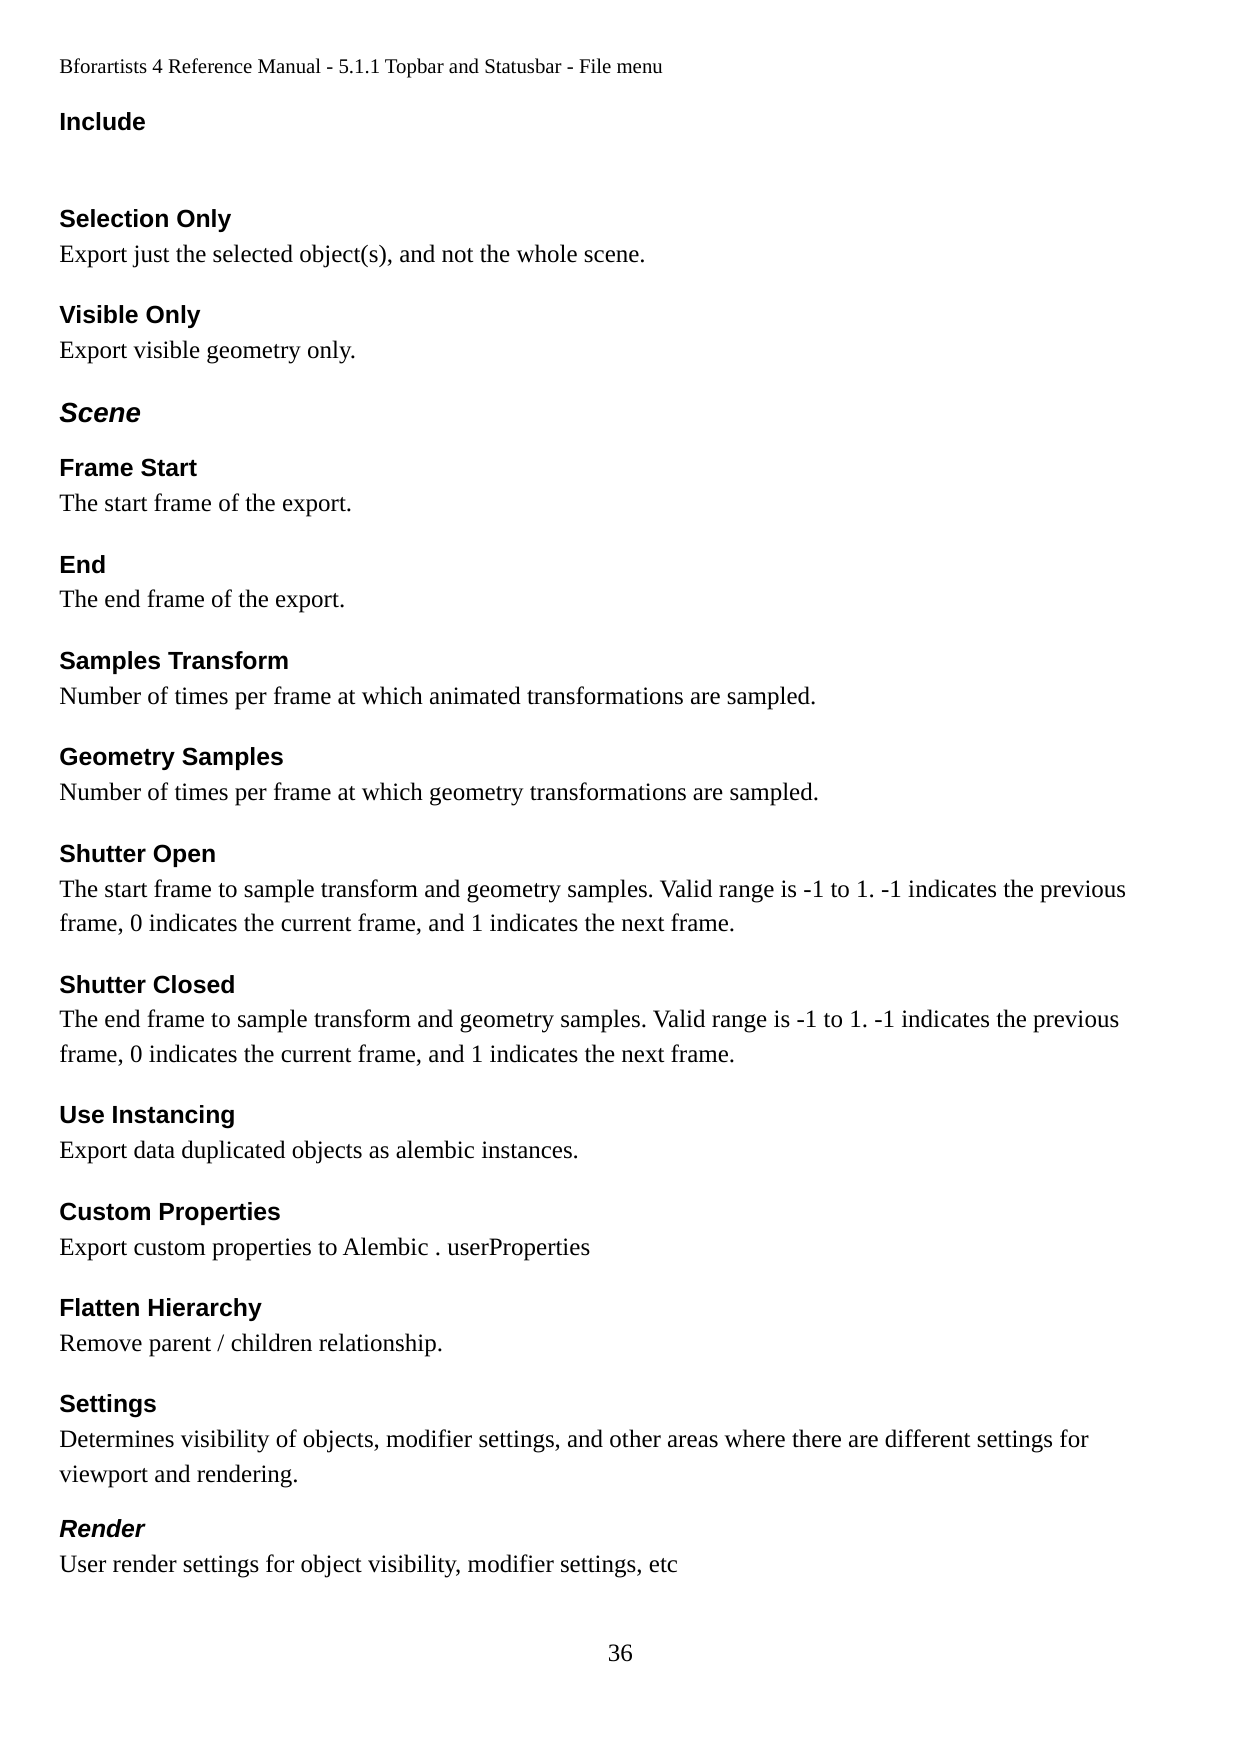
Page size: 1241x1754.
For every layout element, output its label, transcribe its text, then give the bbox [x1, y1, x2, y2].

subtitle Shutter Open [59, 839, 1181, 867]
text The end frame of the export. [59, 584, 1181, 613]
subtitle Include [59, 107, 1181, 136]
text Export visible geometry only. [59, 335, 1181, 364]
text The end frame to sample transform and geometry samples. Valid range is -1 to 1. -1 indicates the previous frame, 0 indicates the current frame, and 1 indicates the next frame. [59, 1004, 1181, 1068]
subtitle Frame Start [59, 453, 1181, 482]
subtitle Selection Only [59, 204, 1181, 232]
subtitle Visible Only [59, 300, 1181, 329]
subtitle Flatten Hierarchy [59, 1293, 1181, 1322]
text Number of times per frame at which animated transformations are sampled. [59, 681, 1181, 710]
subtitle Render [59, 1514, 1181, 1543]
text Determines visibility of objects, modifier settings, and other areas where there are different settings for viewport and rendering. [59, 1424, 1181, 1488]
subtitle Use Instancing [59, 1101, 1181, 1129]
subtitle Settings [59, 1389, 1181, 1418]
text Export data duplicated objects as alembic instances. [59, 1135, 1181, 1164]
subtitle End [59, 550, 1181, 578]
text Number of times per frame at which geometry transformations are sampled. [59, 777, 1181, 806]
text The start frame to sample transform and geometry samples. Valid range is -1 to 1. -1 indicates the previous frame, 0 indicates the current frame, and 1 indicates the next frame. [59, 874, 1181, 937]
subtitle Custom Properties [59, 1197, 1181, 1225]
subtitle Geometry Samples [59, 742, 1181, 771]
text User render settings for object visibility, modifier settings, etc [59, 1549, 1181, 1578]
subtitle Scene [59, 397, 1181, 428]
text The start frame of the export. [59, 488, 1181, 517]
subtitle Shutter Closed [59, 970, 1181, 998]
text Export custom properties to Alembic . userProperties [59, 1232, 1181, 1260]
text Remove parent / children relationship. [59, 1328, 1181, 1357]
subtitle Samples Transform [59, 646, 1181, 675]
text Export just the selected object(s), and not the whole scene. [59, 239, 1181, 267]
